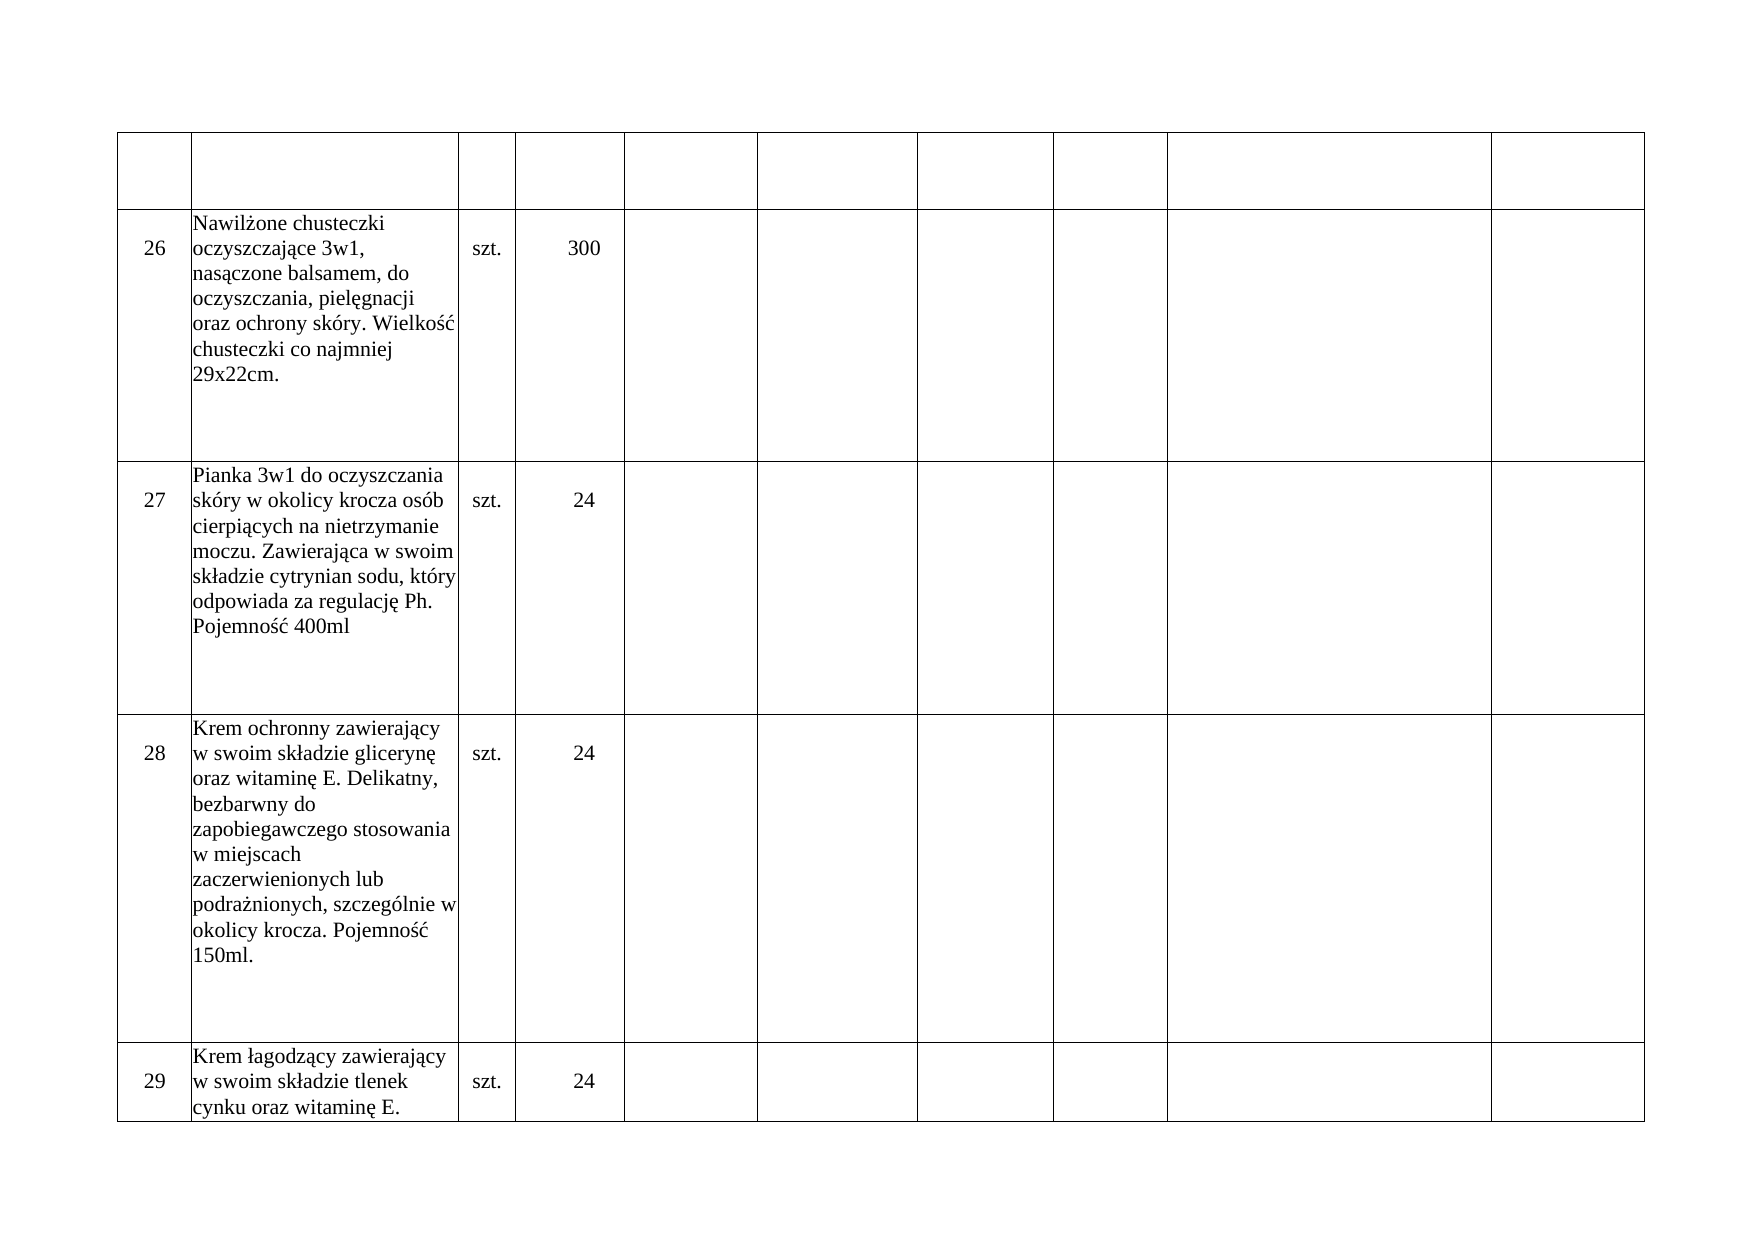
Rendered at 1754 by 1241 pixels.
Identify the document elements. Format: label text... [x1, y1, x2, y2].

table_cell [758, 1043, 917, 1121]
table_cell [516, 133, 624, 208]
table_cell [625, 133, 757, 208]
table_cell [625, 210, 757, 461]
table_cell szt. [459, 715, 515, 1042]
table_cell [1492, 715, 1644, 1042]
table_cell [918, 133, 1053, 208]
table_cell szt. [459, 1043, 515, 1121]
table_cell 24 [516, 1043, 624, 1121]
table_cell [1168, 462, 1491, 714]
table_cell [918, 210, 1053, 461]
table_cell [1168, 133, 1491, 208]
table_cell 26 [118, 210, 191, 461]
table_cell [758, 133, 917, 208]
table_cell [192, 133, 458, 208]
table_cell [758, 462, 917, 714]
table_cell [1054, 133, 1167, 208]
table_cell [118, 133, 191, 208]
table_cell [1054, 210, 1167, 461]
table_cell [918, 715, 1053, 1042]
table_cell [1492, 210, 1644, 461]
table_cell szt. [459, 210, 515, 461]
table_cell [918, 1043, 1053, 1121]
table_cell 24 [516, 462, 624, 714]
table_cell [625, 1043, 757, 1121]
table_cell 300 [516, 210, 624, 461]
table_cell 28 [118, 715, 191, 1042]
table_cell [459, 133, 515, 208]
table_cell [625, 462, 757, 714]
table_cell Krem łagodzący zawierający w swoim składzie tlenek cynku oraz witaminę E. [192, 1043, 458, 1121]
table_cell [625, 715, 757, 1042]
table_cell [1054, 715, 1167, 1042]
table_cell [1168, 210, 1491, 461]
table_cell [1168, 715, 1491, 1042]
table_cell Krem ochronny zawierający w swoim składzie glicerynę oraz witaminę E. Delikatny, bezbarwny do zapobiegawczego stosowania w miejscach zaczerwienionych lub podrażnionych, szczególnie w okolicy krocza. Pojemność 150ml. [192, 715, 458, 1042]
table_cell [758, 715, 917, 1042]
table_cell [758, 210, 917, 461]
table_cell [1492, 1043, 1644, 1121]
table_cell 27 [118, 462, 191, 714]
table_cell [1054, 462, 1167, 714]
table_cell 29 [118, 1043, 191, 1121]
table_cell szt. [459, 462, 515, 714]
table_cell [1492, 133, 1644, 208]
table_cell [1492, 462, 1644, 714]
table_cell Nawilżone chusteczki oczyszczające 3w1, nasączone balsamem, do oczyszczania, pielęgnacji oraz ochrony skóry. Wielkość chusteczki co najmniej 29x22cm. [192, 210, 458, 461]
table_cell [918, 462, 1053, 714]
table_cell [1054, 1043, 1167, 1121]
table_cell Pianka 3w1 do oczyszczania skóry w okolicy krocza osób cierpiących na nietrzymanie moczu. Zawierająca w swoim składzie cytrynian sodu, który odpowiada za regulację Ph. Pojemność 400ml [192, 462, 458, 714]
table_cell 24 [516, 715, 624, 1042]
table_cell [1168, 1043, 1491, 1121]
